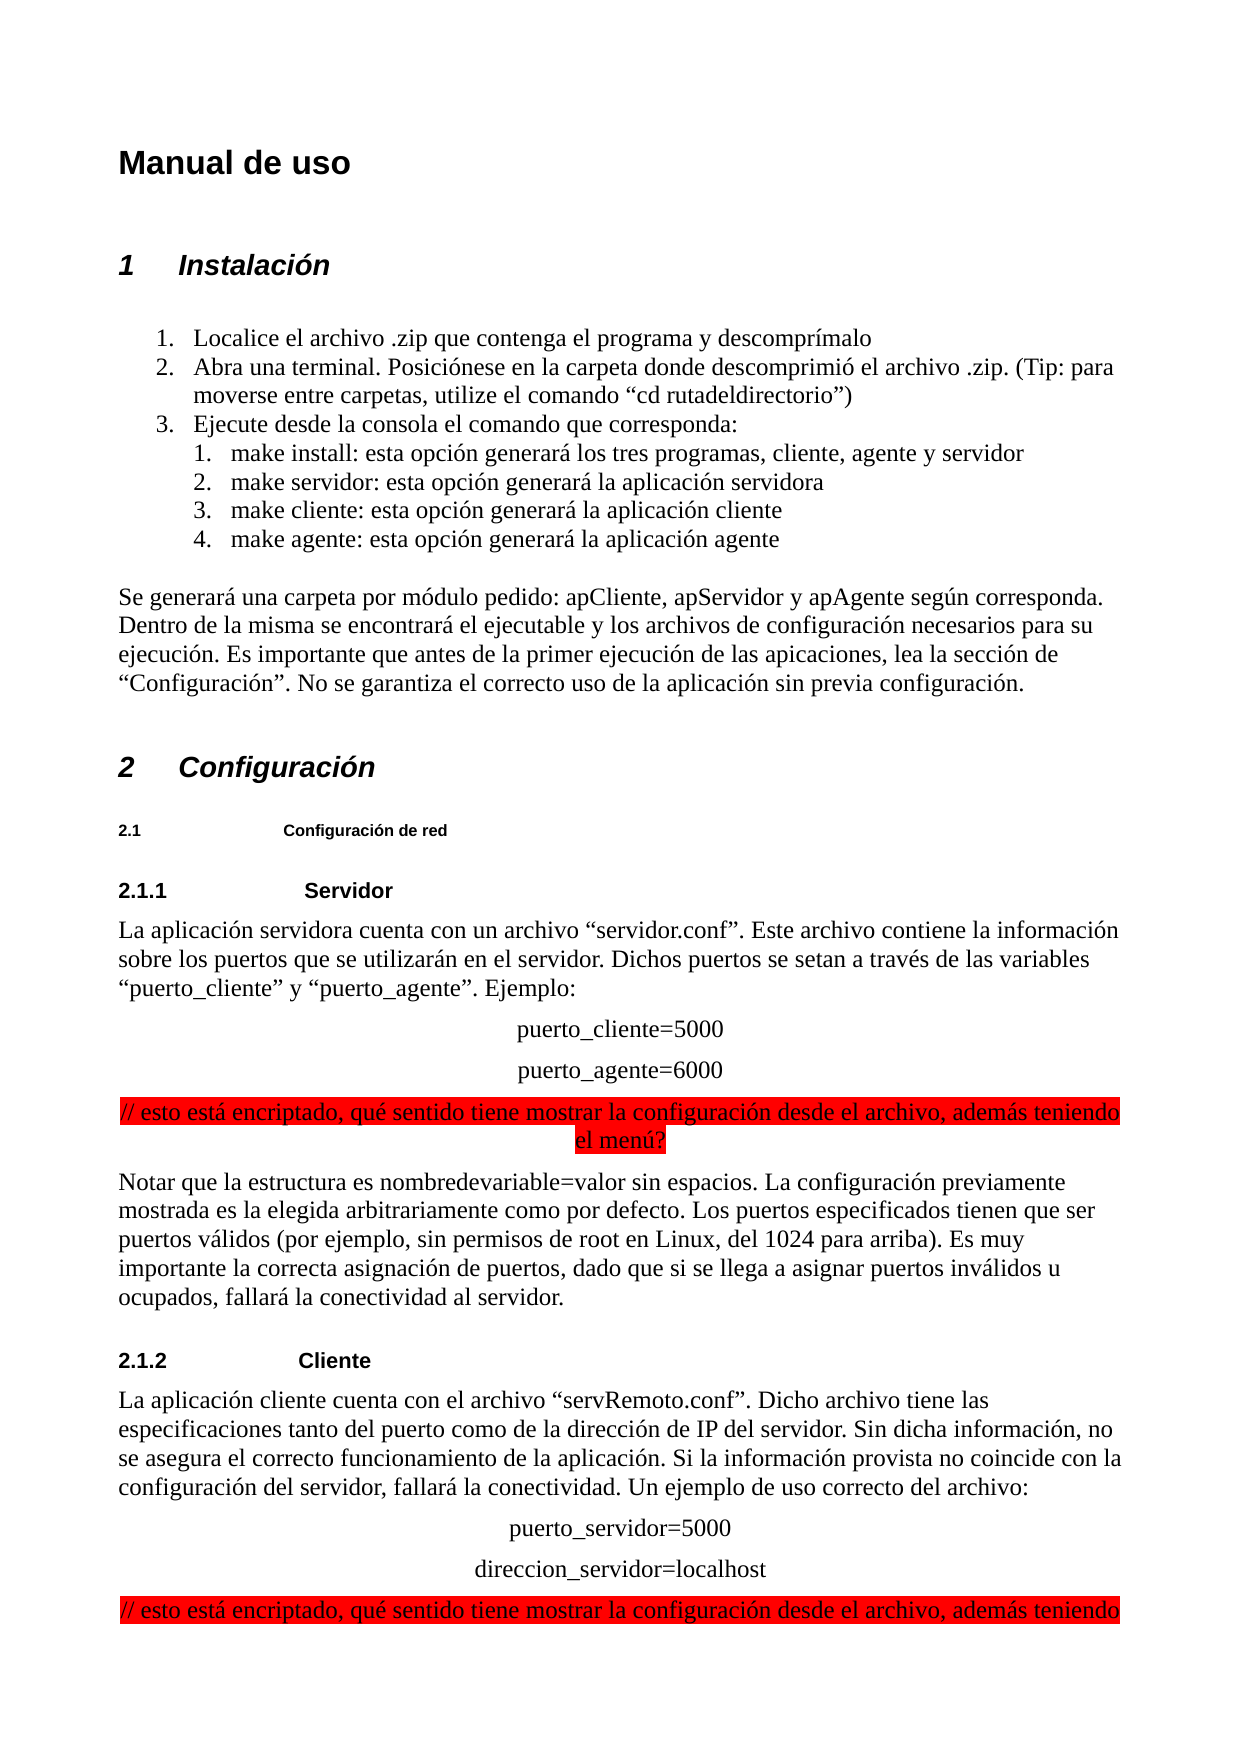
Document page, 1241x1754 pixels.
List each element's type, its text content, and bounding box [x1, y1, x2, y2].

text puerto_servidor=5000 [118, 1513, 1122, 1542]
text // esto está encriptado, qué sentido tiene mostrar la configuración desde el archivo, además teniendo el menú? [118, 1097, 1122, 1154]
text Se generará una carpeta por módulo pedido: apCliente, apServidor y apAgente según corresponda. Dentro de la misma se encontrará el ejecutable y los archivos de configuración necesarios para su ejecución. Es importante que antes de la primer ejecución de las apicaciones, lea la sección de “Configuración”. No se garantiza el correcto uso de la aplicación sin previa configuración. [118, 582, 1122, 697]
list make servidor: esta opción generará la aplicación servidora [193, 467, 1122, 495]
text La aplicación servidora cuenta con un archivo “servidor.conf”. Este archivo contiene la información sobre los puertos que se utilizarán en el servidor. Dichos puertos se setan a través de las variables “puerto_cliente” y “puerto_agente”. Ejemplo: [118, 915, 1122, 1002]
text La aplicación cliente cuenta con el archivo “servRemoto.conf”. Dicho archivo tiene las especificaciones tanto del puerto como de la dirección de IP del servidor. Sin dicha información, no se asegura el correcto funcionamiento de la aplicación. Si la información provista no coincide con la configuración del servidor, fallará la conectividad. Un ejemplo de uso correcto del archivo: [118, 1386, 1122, 1501]
subtitle Manual de uso [118, 143, 1122, 182]
list Abra una terminal. Posiciónese en la carpeta donde descomprimió el archivo .zip. (Tip: para moverse entre carpetas, utilize el comando “cd rutadeldirectorio”) [156, 352, 1122, 409]
text Notar que la estructura es nombredevariable=valor sin espacios. La configuración previamente mostrada es la elegida arbitrariamente como por defecto. Los puertos especificados tienen que ser puertos válidos (por ejemplo, sin permisos de root en Linux, del 1024 para arriba). Es muy importante la correcta asignación de puertos, dado que si se llega a asignar puertos inválidos u ocupados, fallará la conectividad al servidor. [118, 1167, 1122, 1310]
text puerto_cliente=5000 [118, 1014, 1122, 1043]
list Ejecute desde la consola el comando que corresponda: [156, 409, 1122, 438]
list make agente: esta opción generará la aplicación agente [193, 524, 1122, 553]
list make install: esta opción generará los tres programas, cliente, agente y servidor [193, 438, 1122, 467]
subtitle Configuración [118, 750, 1122, 784]
list make cliente: esta opción generará la aplicación cliente [193, 495, 1122, 524]
text puerto_agente=6000 [118, 1055, 1122, 1084]
subtitle Cliente [118, 1348, 1122, 1373]
subtitle Instalación [118, 248, 1122, 282]
text direccion_servidor=localhost [118, 1554, 1122, 1583]
subtitle Servidor [118, 878, 1122, 903]
subtitle Configuración de red [118, 821, 1122, 840]
text // esto está encriptado, qué sentido tiene mostrar la configuración desde el archivo, además teniendo [118, 1596, 1122, 1624]
list Localice el archivo .zip que contenga el programa y descomprímalo [156, 323, 1122, 352]
